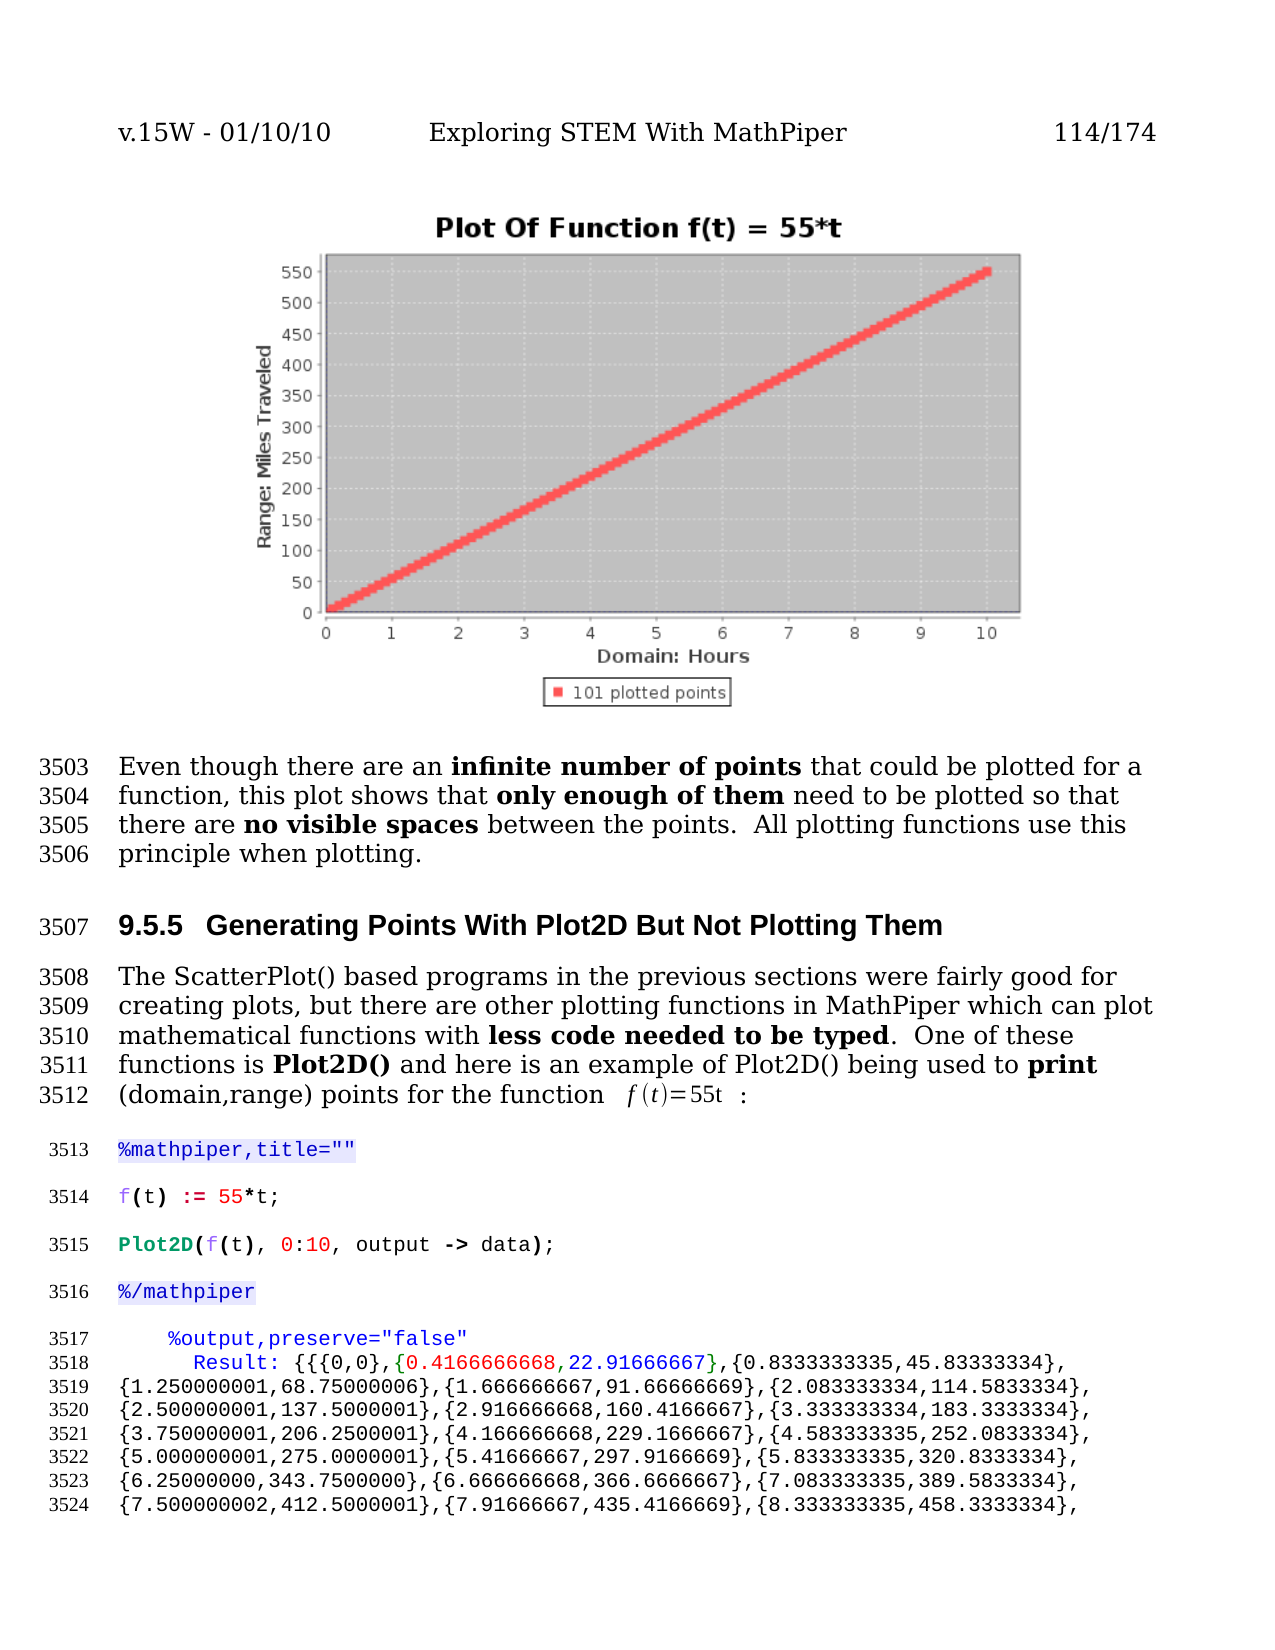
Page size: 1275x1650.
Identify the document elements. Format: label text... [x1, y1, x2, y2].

text %/mathpiper [118, 1281, 1157, 1305]
text %output,preserve="false" [118, 1328, 1157, 1352]
picture [239, 212, 1036, 708]
text Even though there are an infinite number of points that could be plotted for a function, this plot shows that only enough of them need to be plotted so that there are no visible spaces between the points. All plotting functions use this principle when plotting. [118, 751, 1157, 869]
text Plot2D(f(t), 0:10, output -> data); [118, 1234, 1157, 1257]
text f(t) := 55*t; [118, 1186, 1157, 1210]
subtitle Generating Points With Plot2D But Not Plotting Them [118, 908, 1157, 941]
text The ScatterPlot() based programs in the previous sections were fairly good for creating plots, but there are other plotting functions in MathPiper which can plot mathematical functions with less code needed to be typed. One of these functions is Plot2D() and here is an example of Plot2D() being used to print (domain,range) points for the function: [118, 962, 1157, 1109]
text Result: {{{0,0},{0.4166666668,22.91666667},{0.8333333335,45.83333334},{1.250000001,68.75000006},{1.666666667,91.66666669},{2.083333334,114.5833334},{2.500000001,137.5000001},{2.916666668,160.4166667},{3.333333334,183.3333334},{3.750000001,206.2500001},{4.166666668,229.1666667},{4.583333335,252.0833334},{5.000000001,275.0000001},{5.41666667,297.9166669},{5.833333335,320.8333334},{6.25000000,343.7500000},{6.666666668,366.6666667},{7.083333335,389.5833334},{7.500000002,412.5000001},{7.91666667,435.4166669},{8.333333335,458.3333334}, [118, 1352, 1157, 1517]
text %mathpiper,title="" [118, 1139, 1157, 1163]
